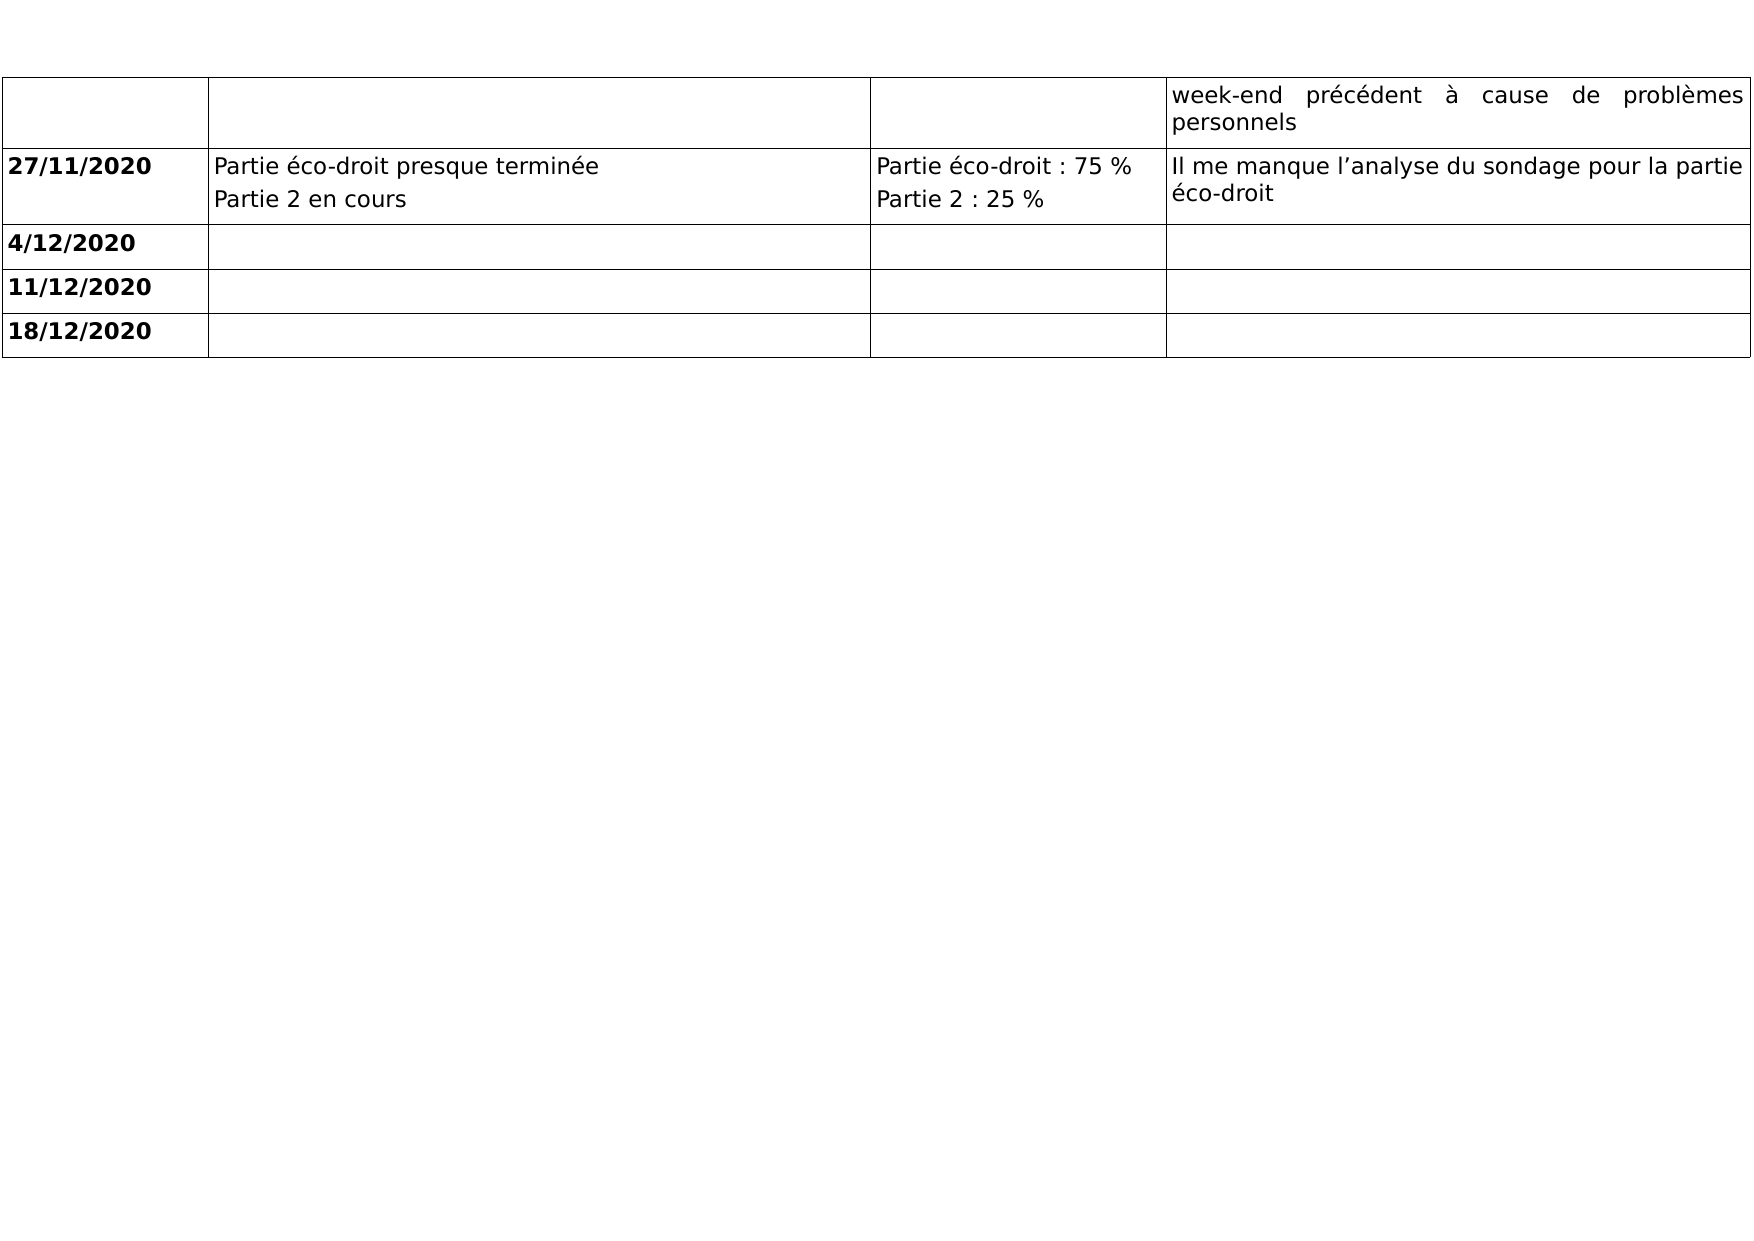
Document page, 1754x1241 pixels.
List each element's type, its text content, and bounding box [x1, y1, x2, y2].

table_cell Partie éco-droit : 75 % Partie 2 : 25 % [871, 149, 1166, 224]
table_cell [871, 225, 1166, 268]
table_cell [871, 78, 1166, 148]
table_cell [1167, 270, 1750, 313]
table_cell [209, 225, 870, 268]
table_cell [209, 78, 870, 148]
table_cell week-end précédent à cause de problèmes personnels [1167, 78, 1750, 148]
table_cell [1167, 314, 1750, 357]
table_cell Il me manque l’analyse du sondage pour la partie éco-droit [1167, 149, 1750, 224]
table_cell [871, 314, 1166, 357]
table_cell 27/11/2020 [3, 149, 208, 224]
table_cell [3, 78, 208, 148]
table_cell 11/12/2020 [3, 270, 208, 313]
table_cell [209, 314, 870, 357]
table_cell [871, 270, 1166, 313]
table_cell [1167, 225, 1750, 268]
table_cell Partie éco-droit presque terminée Partie 2 en cours [209, 149, 870, 224]
table_cell [209, 270, 870, 313]
table_cell 4/12/2020 [3, 225, 208, 268]
table_cell 18/12/2020 [3, 314, 208, 357]
